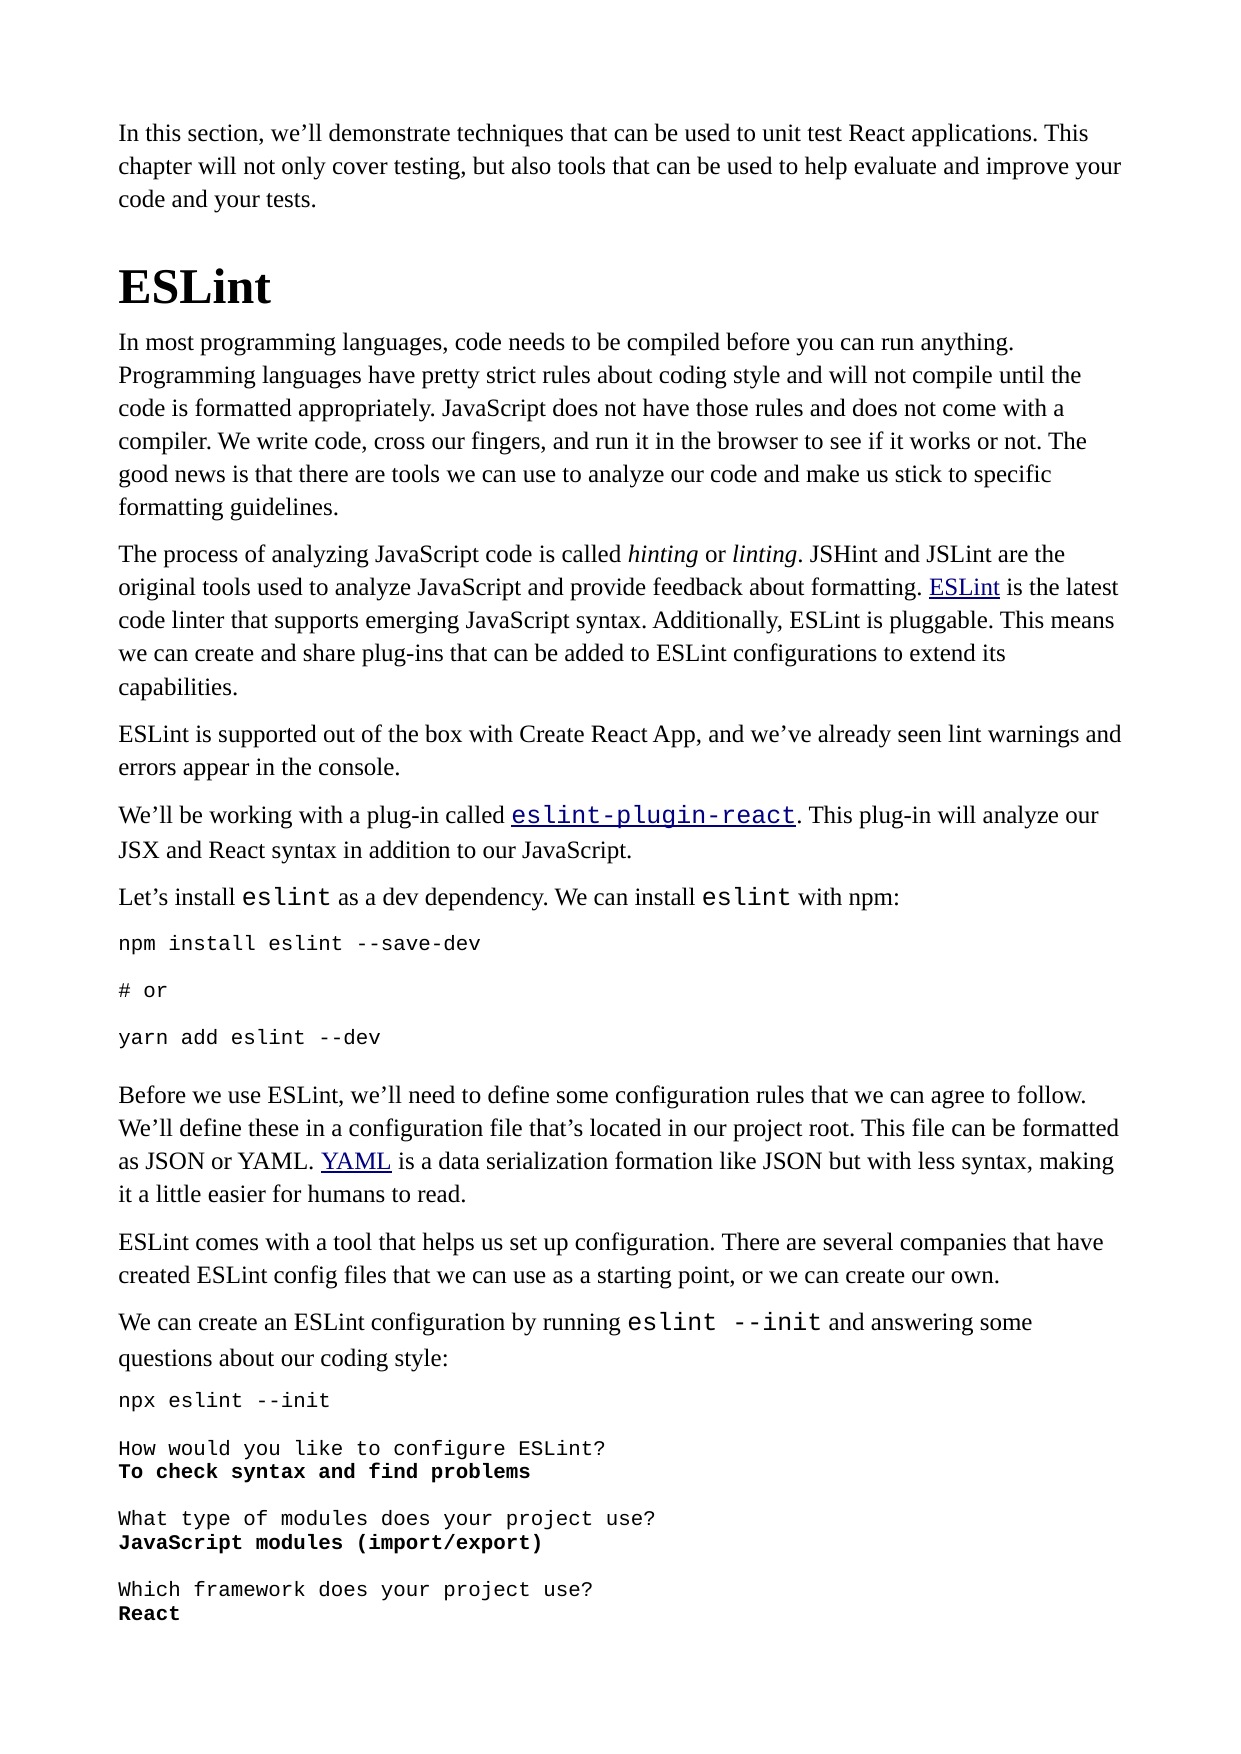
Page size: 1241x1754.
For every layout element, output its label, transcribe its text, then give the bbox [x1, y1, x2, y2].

text JavaScript modules (import/export) [118, 1532, 1122, 1556]
text Before we use ESLint, we’ll need to define some configuration rules that we can agree to follow. We’ll define these in a configuration file that’s located in our project root. This file can be formatted as JSON or YAML. YAML is a data serialization formation like JSON but with less syntax, making it a little easier for humans to read. [118, 1080, 1122, 1208]
text We can create an ESLint configuration by running eslint --init and answering some questions about our coding style: [118, 1307, 1122, 1371]
text npx eslint --init [118, 1390, 1122, 1414]
text In this section, we’ll demonstrate techniques that can be used to unit test React applications. This chapter will not only cover testing, but also tools that can be used to help evaluate and improve your code and your tests. [118, 118, 1122, 213]
text Let’s install eslint as a dev dependency. We can install eslint with npm: [118, 882, 1122, 913]
text ESLint comes with a tool that helps us set up configuration. There are several companies that have created ESLint config files that we can use as a starting point, or we can create our own. [118, 1227, 1122, 1289]
text ESLint is supported out of the box with Create React App, and we’ve already seen lint warnings and errors appear in the console. [118, 719, 1122, 781]
text yarn add eslint --dev [118, 1027, 1122, 1051]
subtitle ESLint [118, 257, 1122, 314]
text In most programming languages, code needs to be compiled before you can run anything. Programming languages have pretty strict rules about coding style and will not compile until the code is formatted appropriately. JavaScript does not have those rules and does not come with a compiler. We write code, cross our fingers, and run it in the browser to see if it works or not. The good news is that there are tools we can use to analyze our code and make us stick to specific formatting guidelines. [118, 327, 1122, 521]
text We’ll be working with a plug-in called eslint-plugin-react. This plug-in will analyze our JSX and React syntax in addition to our JavaScript. [118, 800, 1122, 864]
text Which framework does your project use? [118, 1579, 1122, 1603]
text React [118, 1603, 1122, 1627]
text # or [118, 980, 1122, 1003]
text How would you like to configure ESLint? [118, 1437, 1122, 1461]
text What type of modules does your project use? [118, 1508, 1122, 1532]
text To check syntax and find problems [118, 1461, 1122, 1485]
text The process of analyzing JavaScript code is called hinting or linting. JSHint and JSLint are the original tools used to analyze JavaScript and provide feedback about formatting. ESLint is the latest code linter that supports emerging JavaScript syntax. Additionally, ESLint is pluggable. This means we can create and share plug-ins that can be added to ESLint configurations to extend its capabilities. [118, 539, 1122, 700]
text npm install eslint --save-dev [118, 932, 1122, 956]
